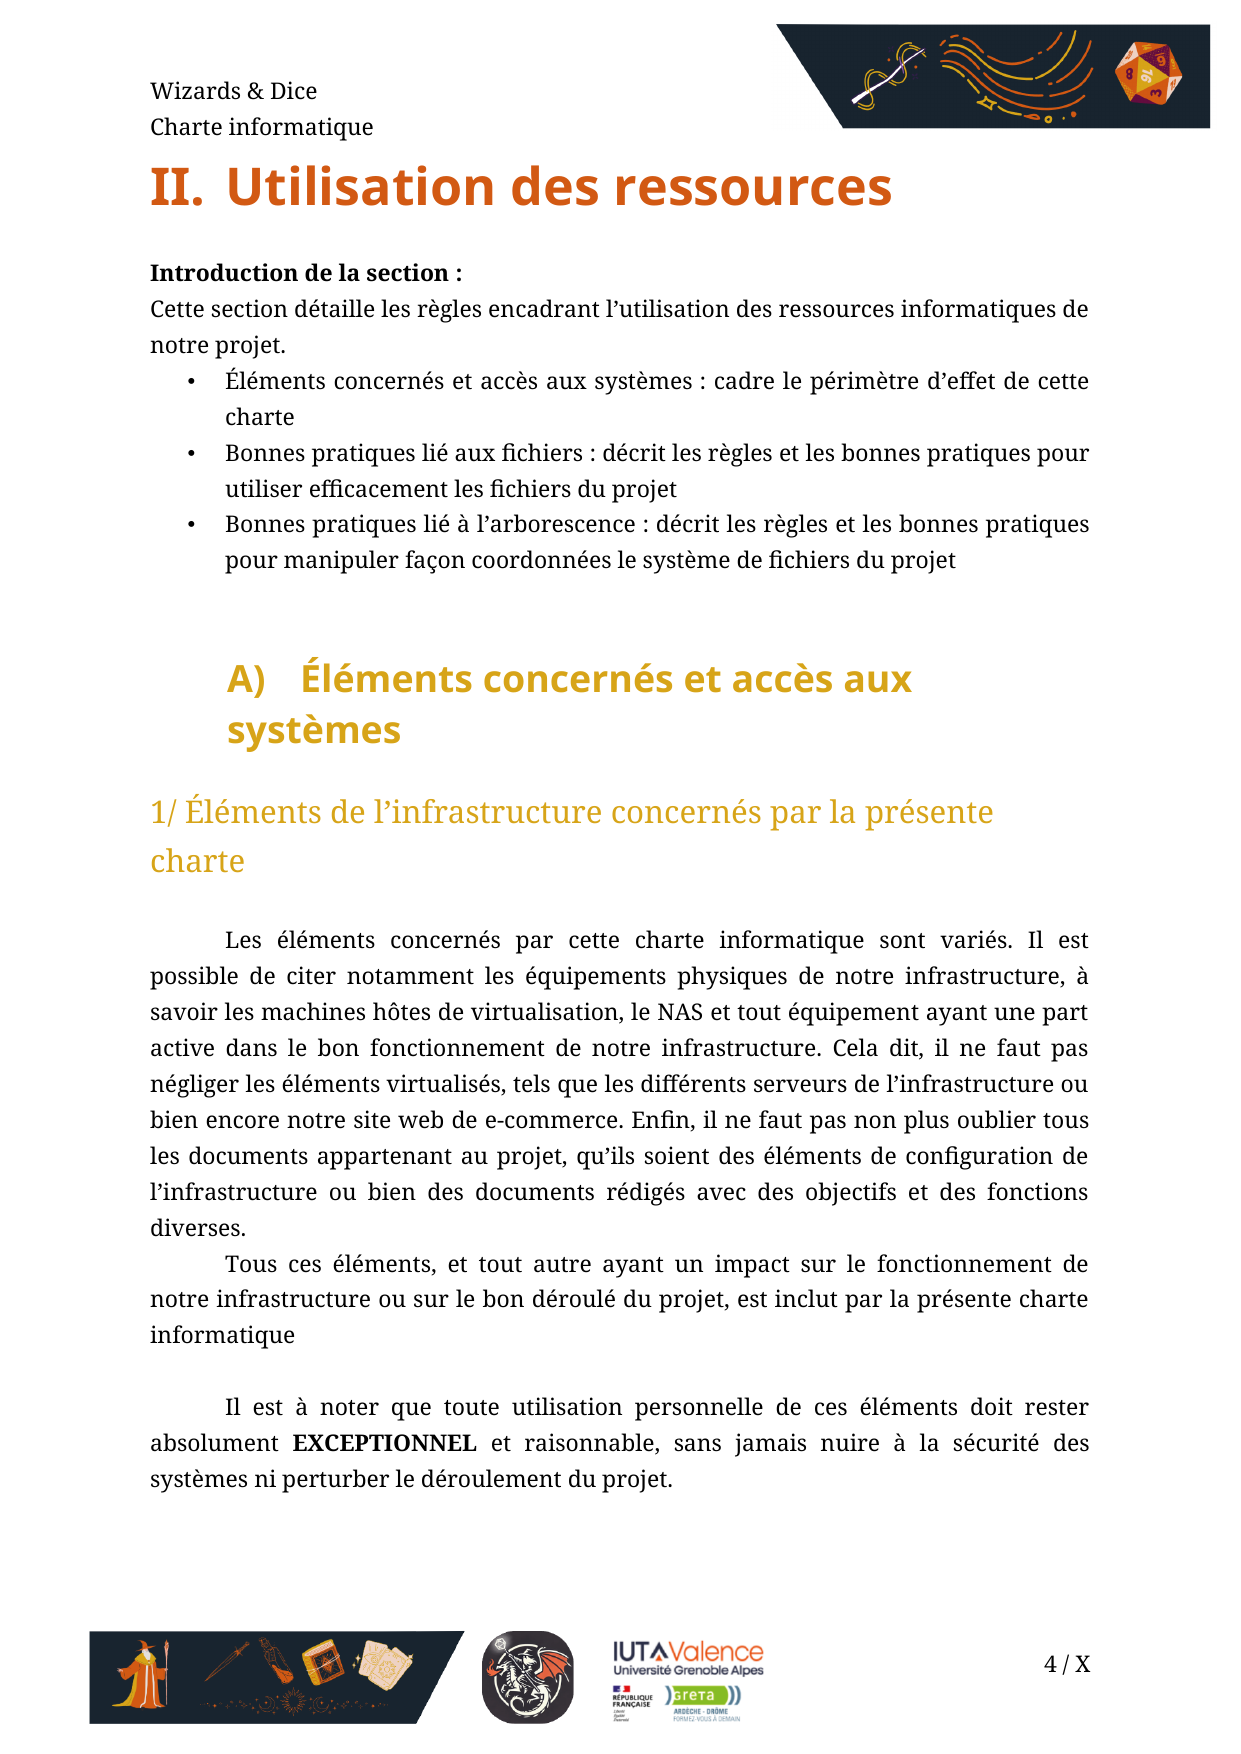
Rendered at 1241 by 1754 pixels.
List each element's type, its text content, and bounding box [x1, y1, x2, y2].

text Les éléments concernés par cette charte informatique sont variés. Il est possible de citer notamment les équipements physiques de notre infrastructure, à savoir les machines hôtes de virtualisation, le NAS et tout équipement ayant une part active dans le bon fonctionnement de notre infrastructure. Cela dit, il ne faut pas négliger les éléments virtualisés, tels que les différents serveurs de l’infrastructure ou bien encore notre site web de e-commerce. Enfin, il ne faut pas non plus oublier tous les documents appartenant au projet, qu’ils soient des éléments de configuration de l’infrastructure ou bien des documents rédigés avec des objectifs et des fonctions diverses. [150, 924, 1090, 1243]
list Bonnes pratiques lié aux fichiers : décrit les règles et les bonnes pratiques pour utiliser efficacement les fichiers du projet [187, 437, 1090, 504]
text Cette section détaille les règles encadrant l’utilisation des ressources informatiques de notre projet. [150, 293, 1090, 360]
list Éléments concernés et accès aux systèmes : cadre le périmètre d’effet de cette charte [187, 365, 1090, 432]
subtitle Utilisation des ressources [150, 150, 1090, 221]
text Il est à noter que toute utilisation personnelle de ces éléments doit rester absolument EXCEPTIONNEL et raisonnable, sans jamais nuire à la sécurité des systèmes ni perturber le déroulement du projet. [150, 1391, 1090, 1494]
picture [771, 21, 1218, 131]
picture [81, 1620, 788, 1733]
subtitle Éléments de l’infrastructure concernés par la présente charte [150, 790, 1090, 882]
text Introduction de la section : [150, 257, 1090, 288]
list Bonnes pratiques lié à l’arborescence : décrit les règles et les bonnes pratiques pour manipuler façon coordonnées le système de fichiers du projet [187, 508, 1090, 576]
subtitle Éléments concernés et accès aux systèmes [227, 652, 1090, 754]
text Tous ces éléments, et tout autre ayant un impact sur le fonctionnement de notre infrastructure ou sur le bon déroulé du projet, est inclut par la présente charte informatique [150, 1247, 1090, 1351]
